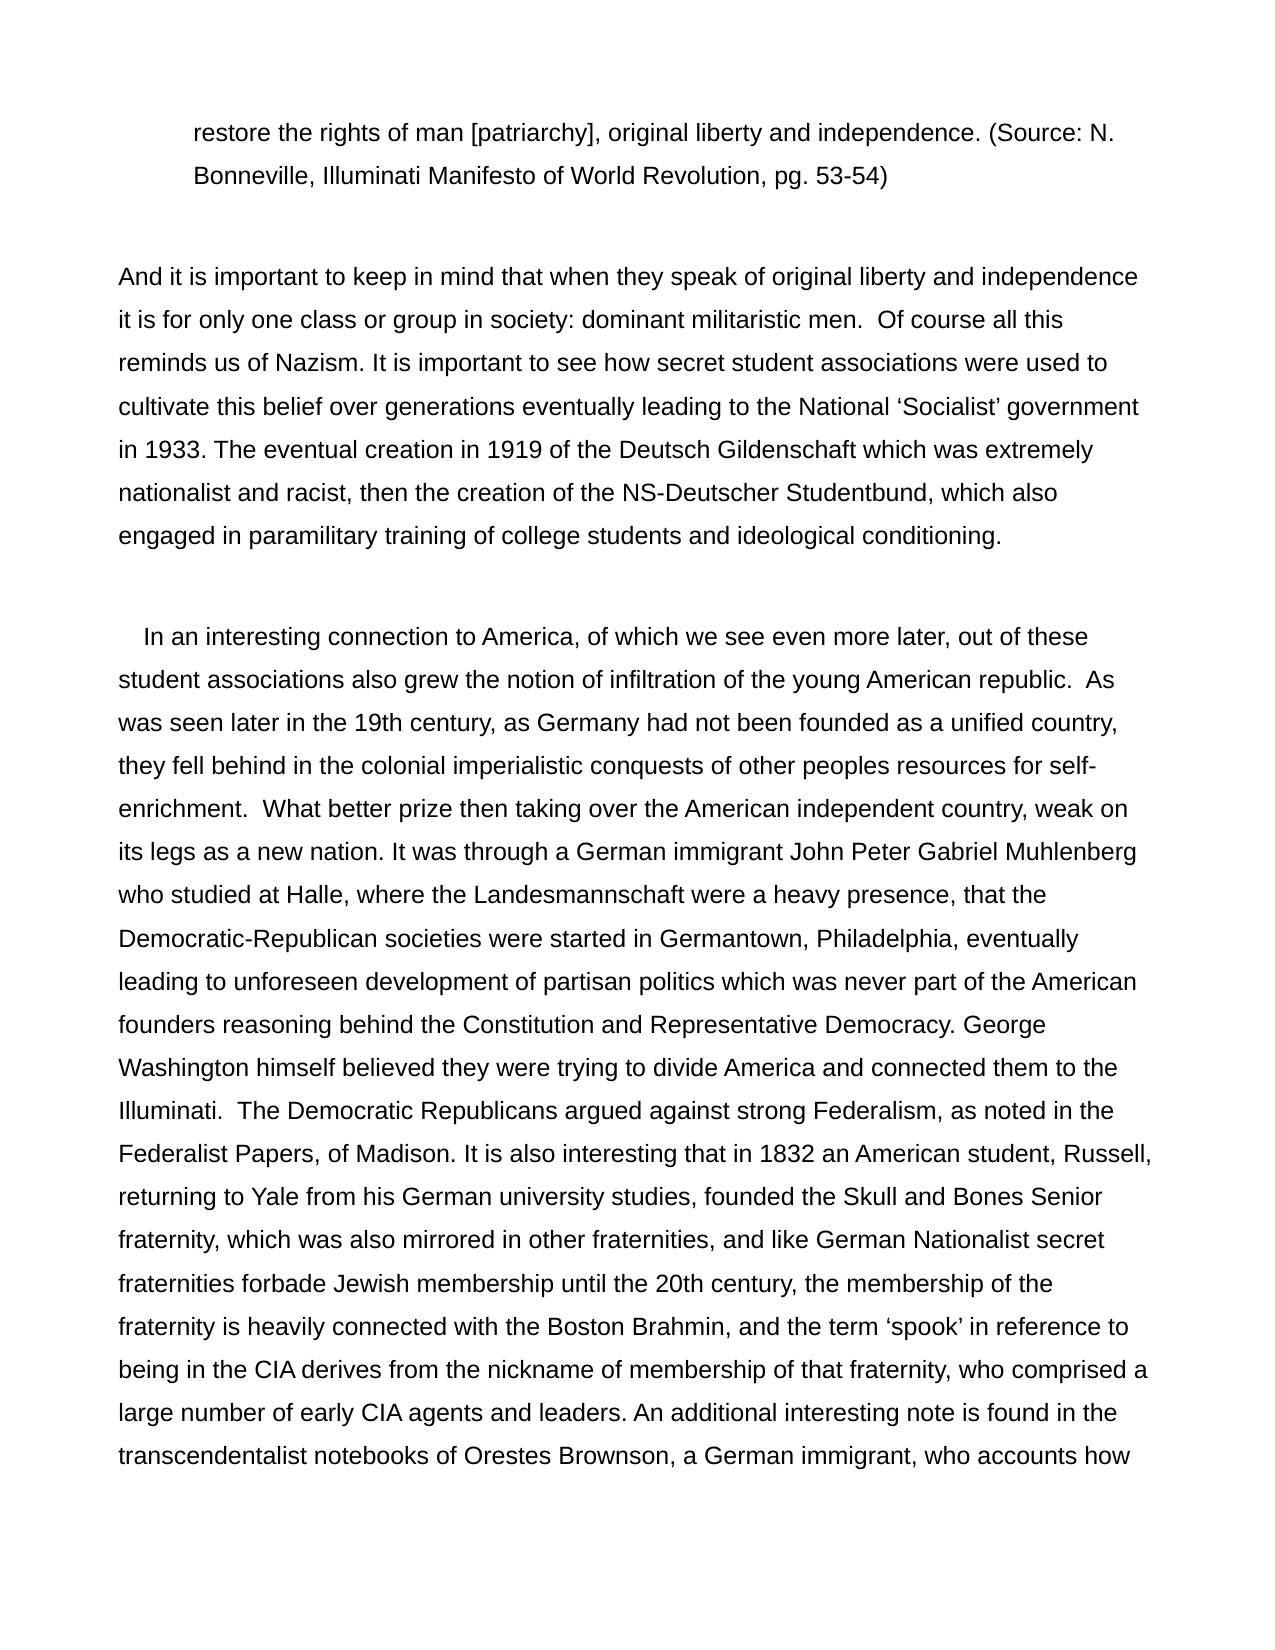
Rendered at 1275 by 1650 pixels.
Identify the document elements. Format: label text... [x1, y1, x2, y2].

text In an interesting connection to America, of which we see even more later, out of these student associations also grew the notion of infiltration of the young American republic. As was seen later in the 19th century, as Germany had not been founded as a unified country, they fell behind in the colonial imperialistic conquests of other peoples resources for self-enrichment. What better prize then taking over the American independent country, weak on its legs as a new nation. It was through a German immigrant John Peter Gabriel Muhlenberg who studied at Halle, where the Landesmannschaft were a heavy presence, that the Democratic-Republican societies were started in Germantown, Philadelphia, eventually leading to unforeseen development of partisan politics which was never part of the American founders reasoning behind the Constitution and Representative Democracy. George Washington himself believed they were trying to divide America and connected them to the Illuminati. The Democratic Republicans argued against strong Federalism, as noted in the Federalist Papers, of Madison. It is also interesting that in 1832 an American student, Russell, returning to Yale from his German university studies, founded the Skull and Bones Senior fraternity, which was also mirrored in other fraternities, and like German Nationalist secret fraternities forbade Jewish membership until the 20th century, the membership of the fraternity is heavily connected with the Boston Brahmin, and the term ‘spook’ in reference to being in the CIA derives from the nickname of membership of that fraternity, who comprised a large number of early CIA agents and leaders. An additional interesting note is found in the transcendentalist notebooks of Orestes Brownson, a German immigrant, who accounts how [118, 622, 1157, 1470]
text And it is important to keep in mind that when they speak of original liberty and independence it is for only one class or group in society: dominant militaristic men. Of course all this reminds us of Nazism. It is important to see how secret student associations were used to cultivate this belief over generations eventually leading to the National ‘Socialist’ government in 1933. The eventual creation in 1919 of the Deutsch Gildenschaft which was extremely nationalist and racist, then the creation of the NS-Deutscher Studentbund, which also engaged in paramilitary training of college students and ideological conditioning. [118, 262, 1157, 549]
text restore the rights of man [patriarchy], original liberty and independence. (Source: N. Bonneville, Illuminati Manifesto of World Revolution, pg. 53-54) [193, 118, 1157, 190]
